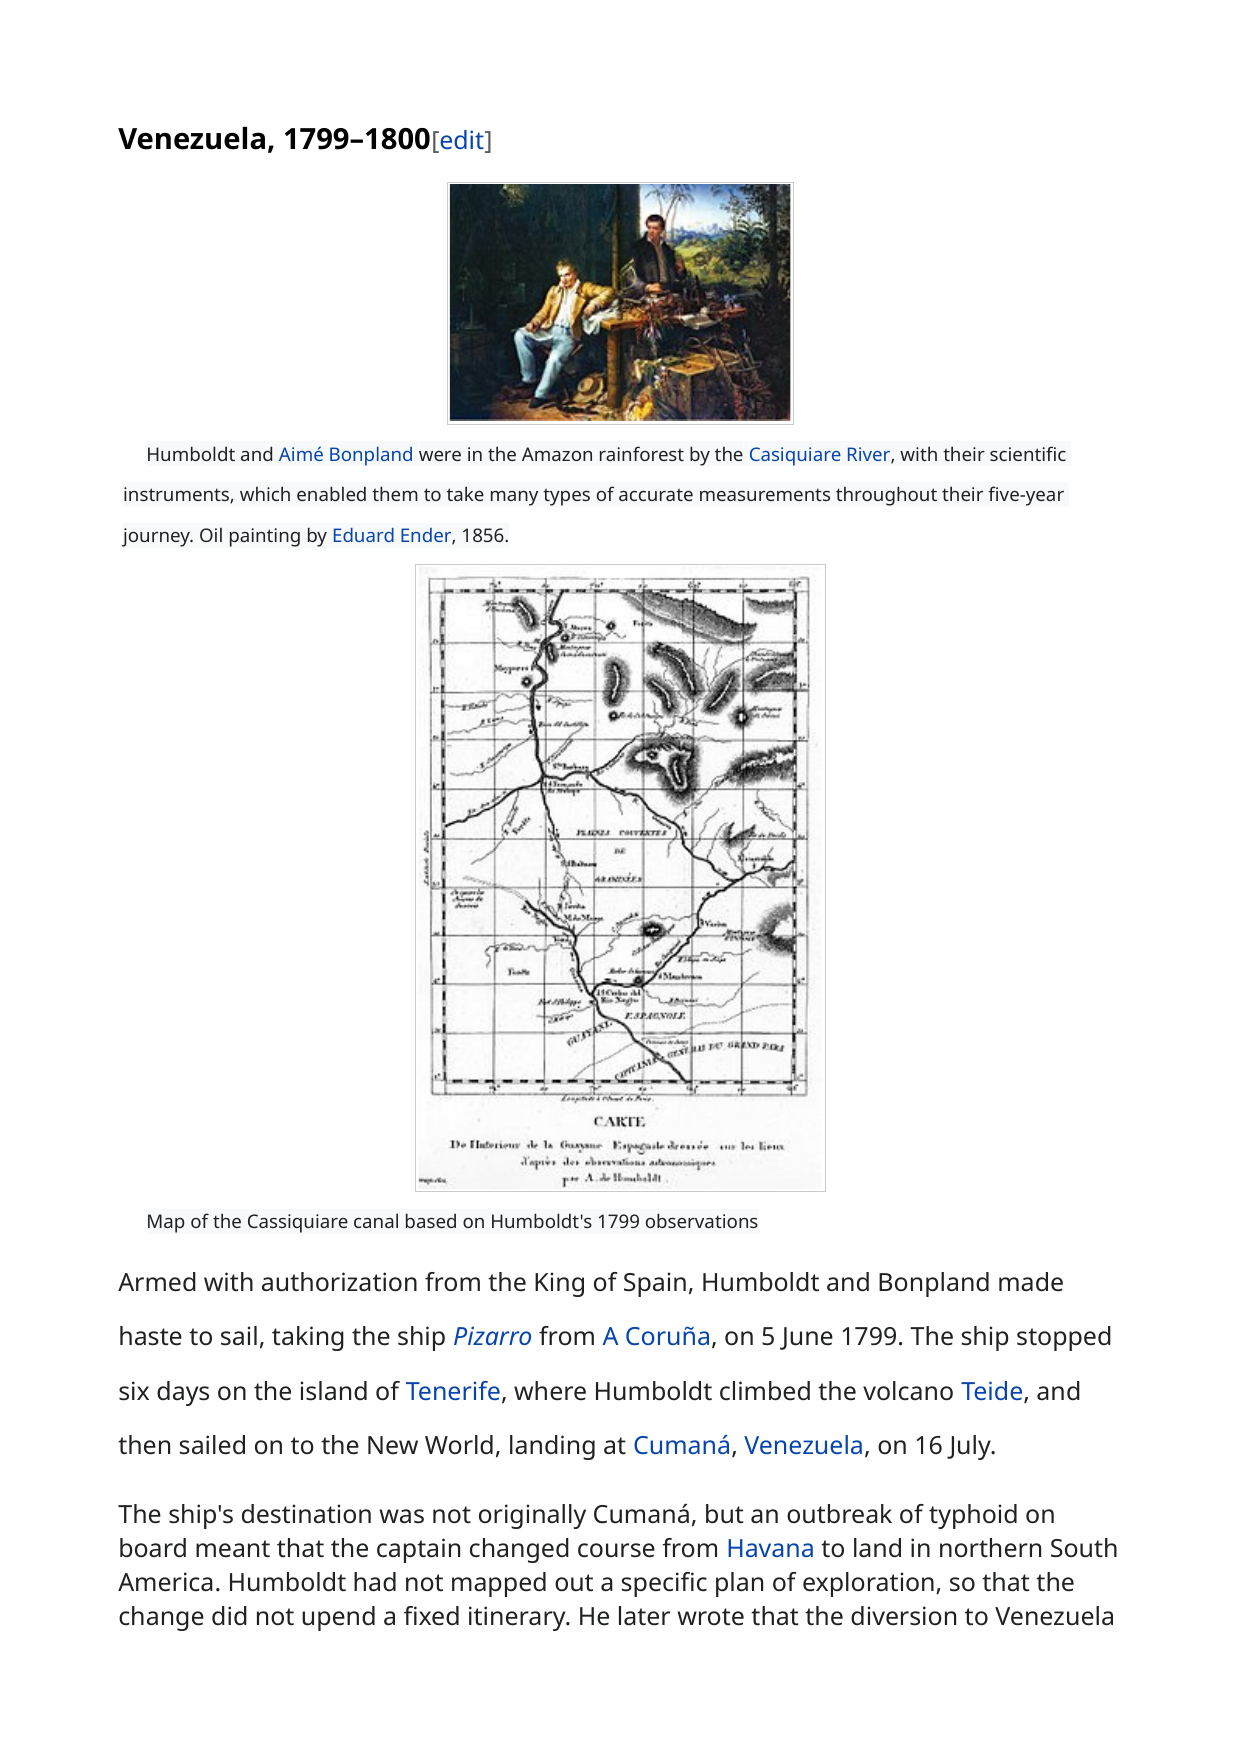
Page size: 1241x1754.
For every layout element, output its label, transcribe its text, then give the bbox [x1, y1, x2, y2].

text The ship's destination was not originally Cumaná, but an outbreak of typhoid on board meant that the captain changed course from Havana to land in northern South America. Humboldt had not mapped out a specific plan of exploration, so that the change did not upend a fixed itinerary. He later wrote that the diversion to Venezuela [118, 1497, 1122, 1633]
text Map of the Cassiquiare canal based on Humboldt's 1799 observations [123, 1209, 1122, 1234]
subtitle Venezuela, 1799–1800[edit] [118, 118, 1122, 158]
text Humboldt and Aimé Bonpland were in the Amazon rainforest by the Casiquiare River, with their scientific instruments, which enabled them to take many types of accurate measurements throughout their five-year journey. Oil painting by Eduard Ender, 1856. [123, 441, 1122, 548]
picture [449, 184, 791, 421]
picture [418, 566, 822, 1189]
text Armed with authorization from the King of Spain, Humboldt and Bonpland made haste to sail, taking the ship Pizarro from A Coruña, on 5 June 1799. The ship stopped six days on the island of Tenerife, where Humboldt climbed the volcano Teide, and then sailed on to the New World, landing at Cumaná, Venezuela, on 16 July. [118, 1264, 1122, 1462]
